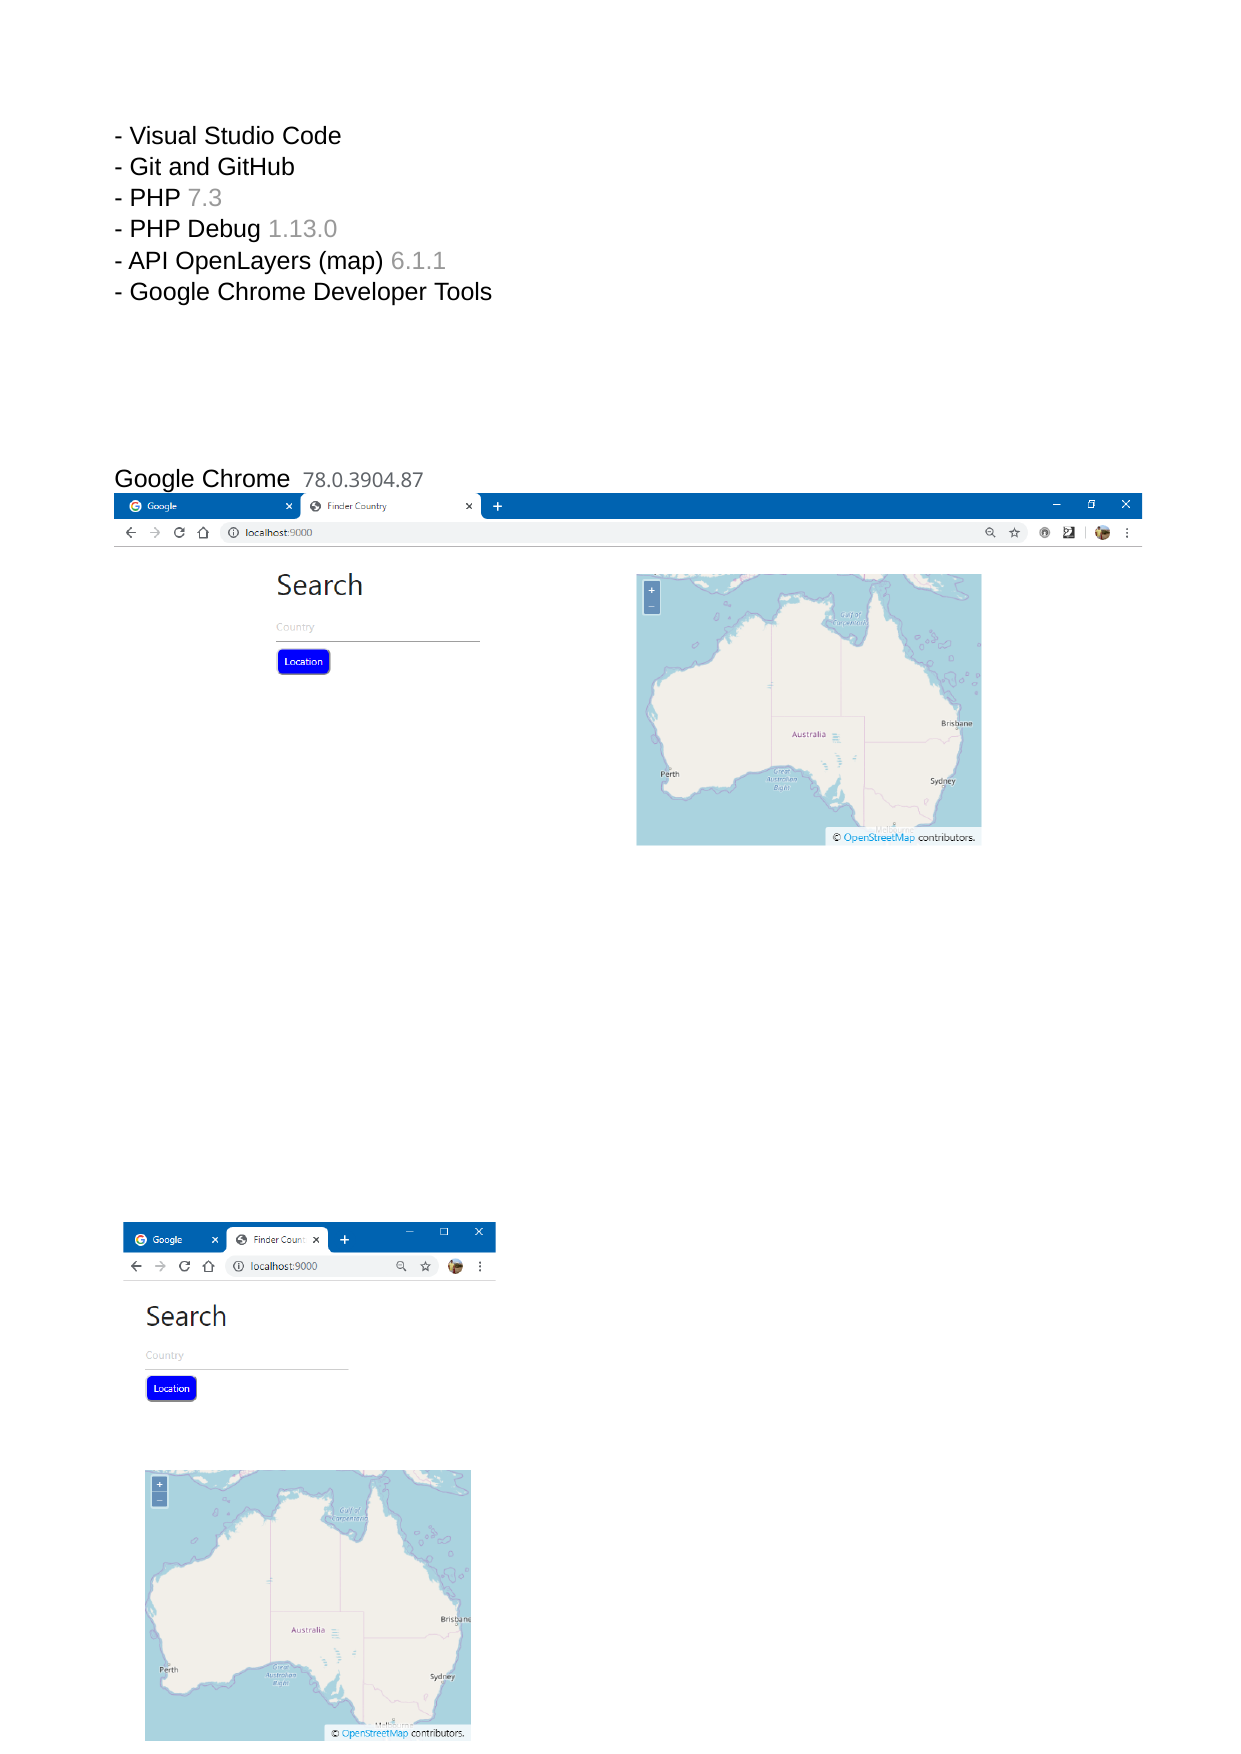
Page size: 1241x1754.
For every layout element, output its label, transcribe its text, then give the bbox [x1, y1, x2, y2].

text - Visual Studio Code [114, 118, 1142, 149]
text - Google Chrome Developer Tools [114, 274, 1142, 306]
text Google Chrome 78.0.3904.87 [114, 462, 1142, 493]
text - Git and GitHub [114, 149, 1142, 181]
picture [114, 493, 1143, 1034]
text - PHP Debug 1.13.0 [114, 212, 1142, 243]
text - PHP 7.3 [114, 181, 1142, 212]
text - API OpenLayers (map) 6.1.1 [114, 243, 1142, 274]
